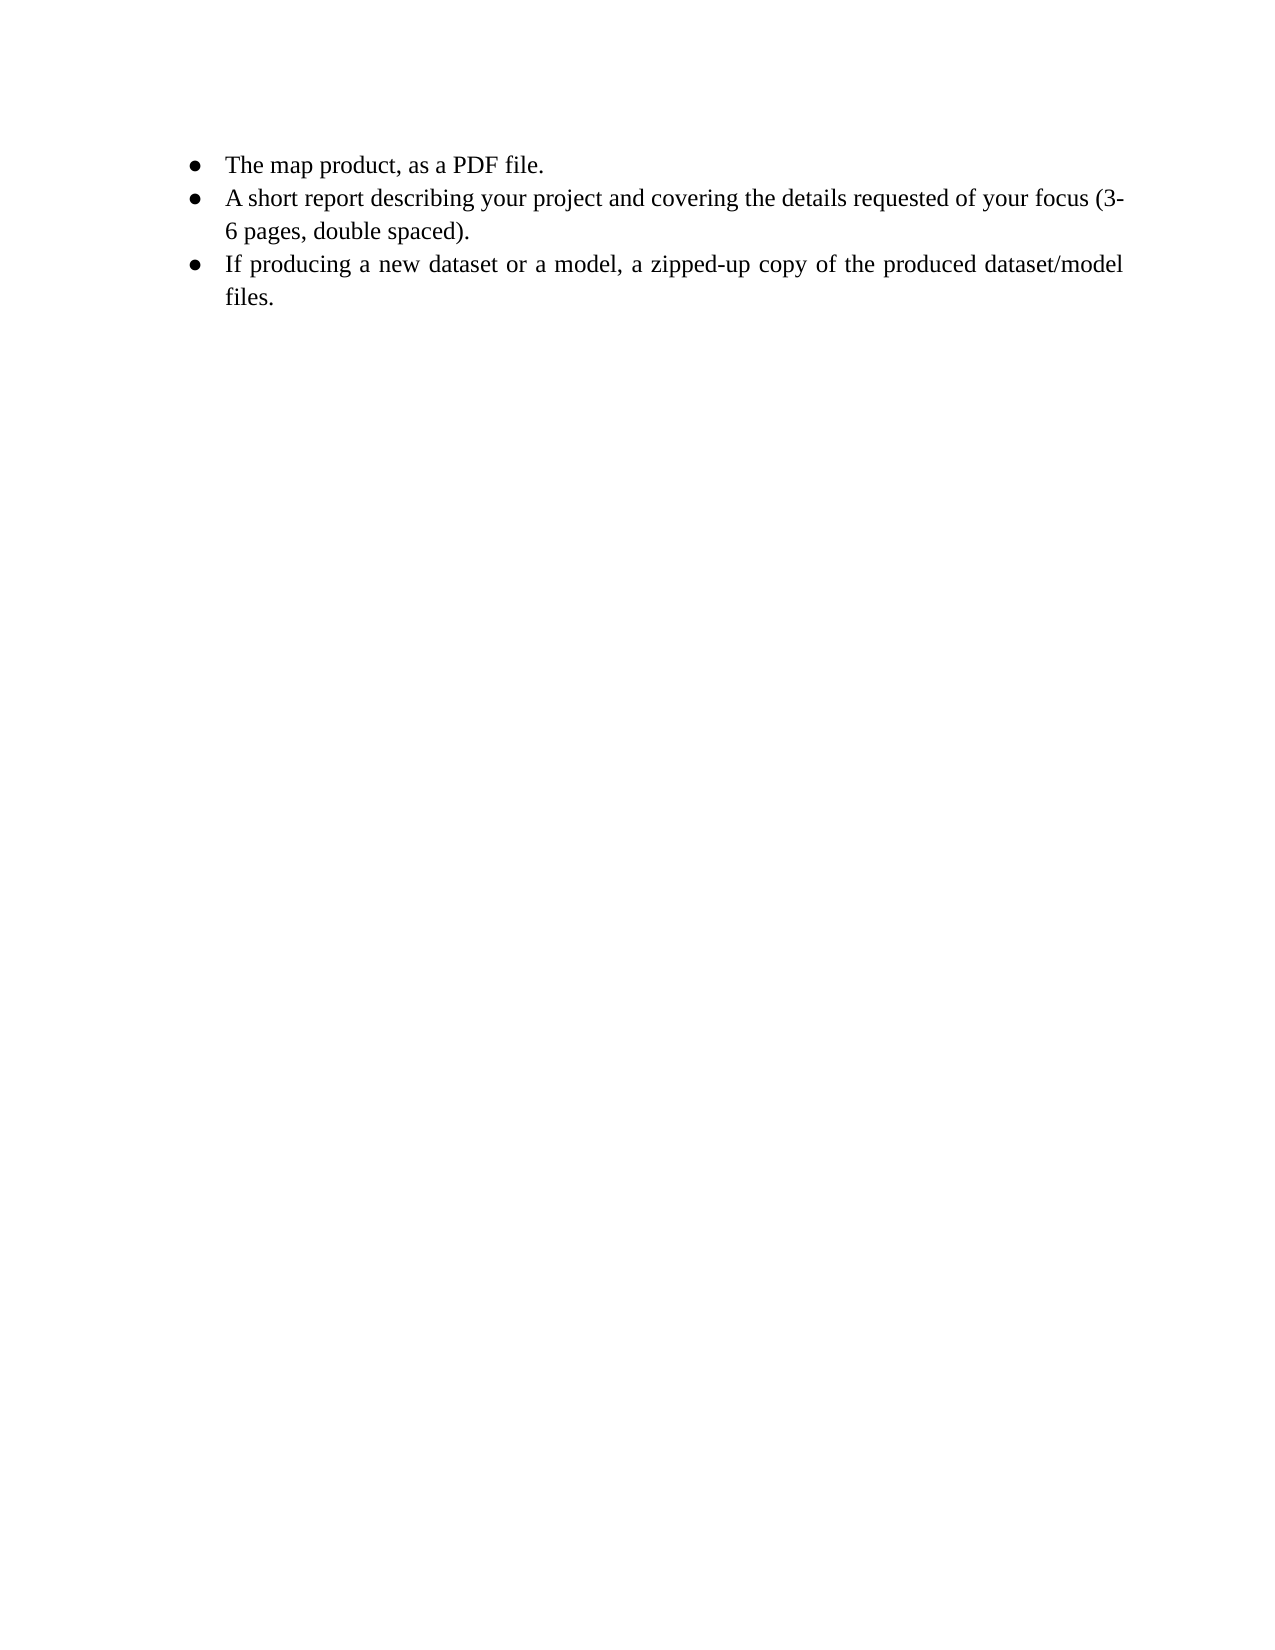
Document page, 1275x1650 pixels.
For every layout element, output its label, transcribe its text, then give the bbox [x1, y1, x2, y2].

list The map product, as a PDF file. [187, 150, 1125, 179]
list If producing a new dataset or a model, a zipped-up copy of the produced dataset/model files. [187, 249, 1125, 311]
list A short report describing your project and covering the details requested of your focus (3-6 pages, double spaced). [187, 183, 1125, 245]
